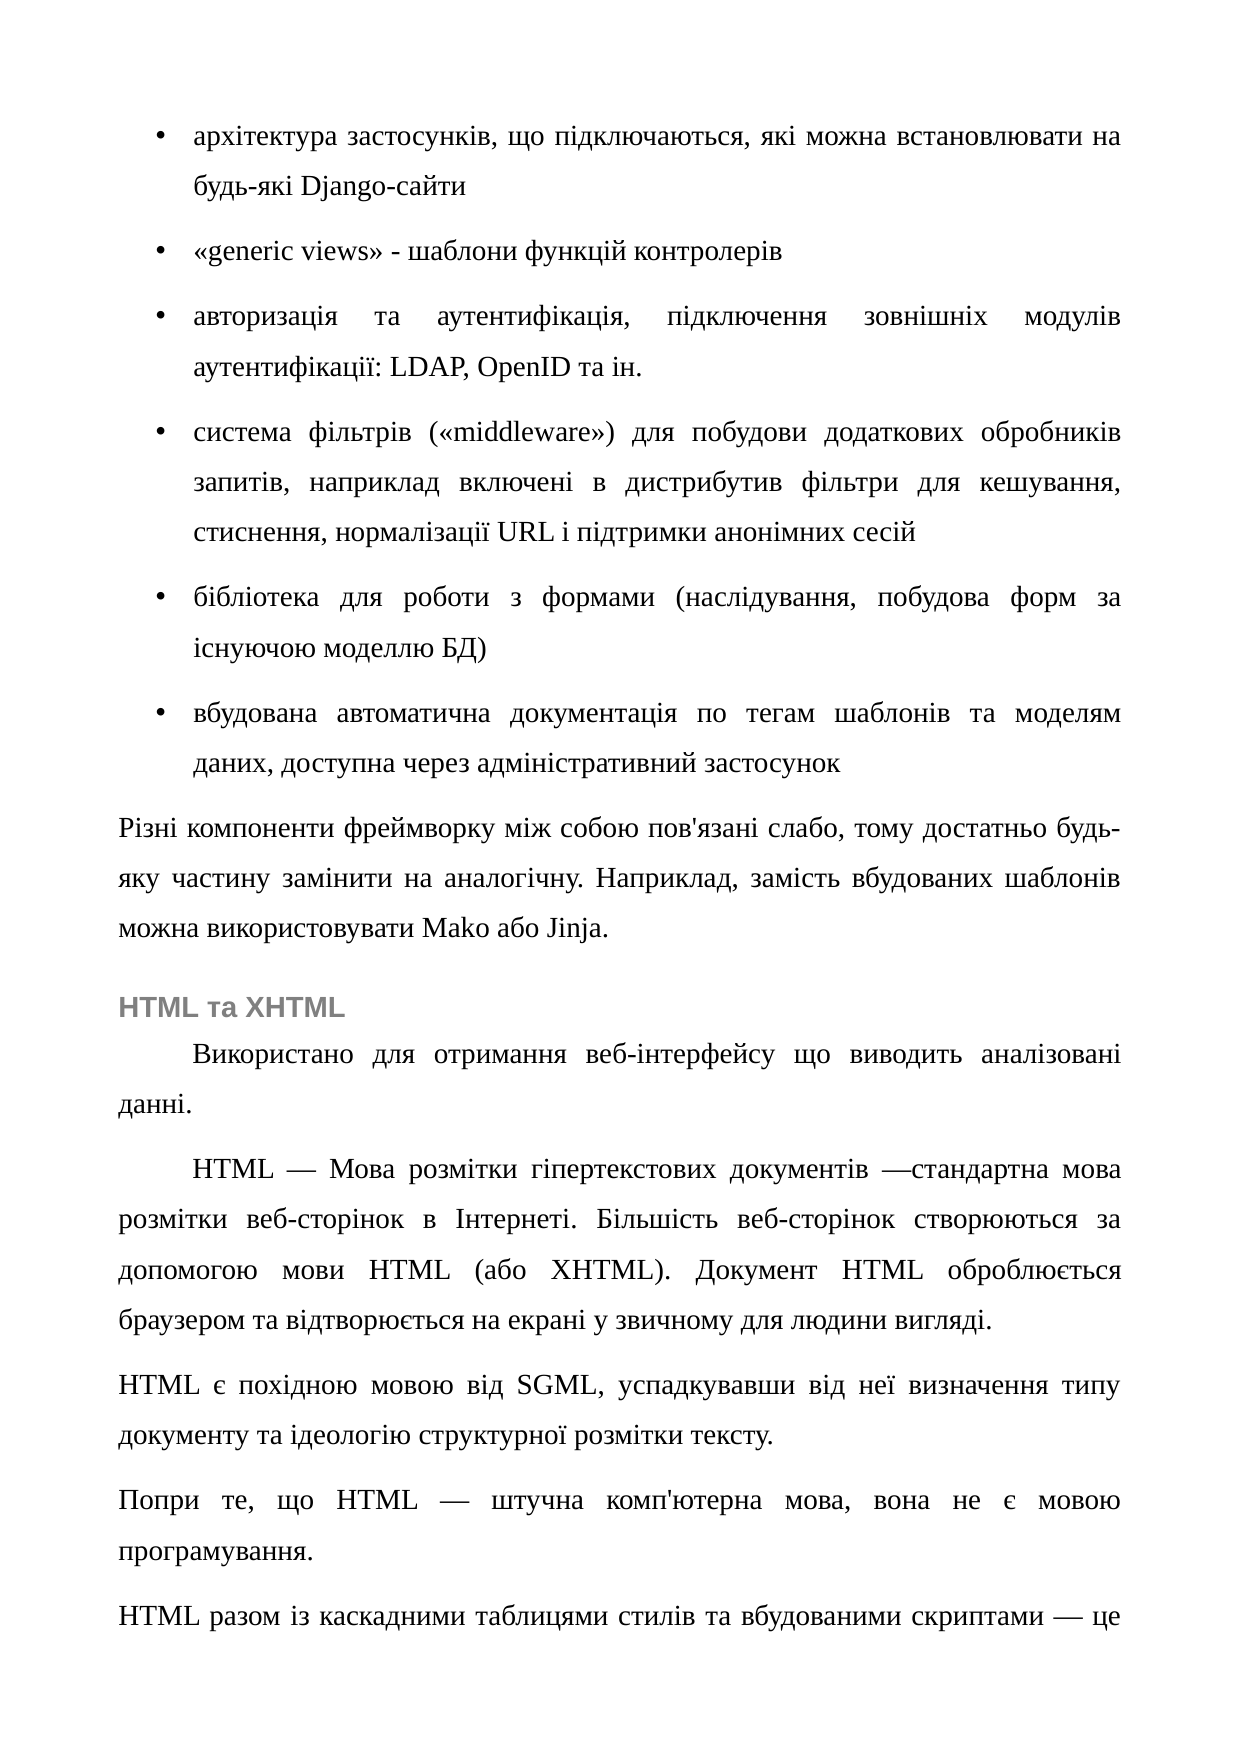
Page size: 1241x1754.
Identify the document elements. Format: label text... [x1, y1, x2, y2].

text Використано для отримання веб-інтерфейсу що виводить аналізовані данні. [118, 1036, 1122, 1120]
subtitle HTML та XHTML [118, 990, 1122, 1024]
text HTML є похідною мовою від SGML, успадкувавши від неї визначення типу документу та ідеологію структурної розмітки тексту. [118, 1367, 1122, 1451]
list бібліотека для роботи з формами (наслідування, побудова форм за існуючою моделлю БД) [156, 579, 1122, 663]
list «generic views» - шаблони функцій контролерів [156, 233, 1122, 267]
text Різні компоненти фреймворку між собою пов'язані слабо, тому достатньо будь-яку частину замінити на аналогічну. Наприклад, замість вбудованих шаблонів можна використовувати Mako або Jinja. [118, 810, 1122, 944]
list вбудована автоматична документація по тегам шаблонів та моделям даних, доступна через адміністративний застосунок [156, 695, 1122, 779]
text Попри те, що HTML — штучна комп'ютерна мова, вона не є мовою програмування. [118, 1482, 1122, 1566]
list авторизація та аутентифікація, підключення зовнішніх модулів аутентифікації: LDAP, OpenID та ін. [156, 298, 1122, 382]
list архітектура застосунків, що підключаються, які можна встановлювати на будь-які Django-сайти [156, 118, 1122, 202]
list система фільтрів («middleware») для побудови додаткових обробників запитів, наприклад включені в дистрибутив фільтри для кешування, стиснення, нормалізації URL і підтримки анонімних сесій [156, 414, 1122, 548]
text HTML — Мова розмітки гіпертекстових документів —стандартна мова розмітки веб-сторінок в Інтернеті. Більшість веб-сторінок створюються за допомогою мови HTML (або XHTML). Документ HTML оброблюється браузером та відтворюється на екрані у звичному для людини вигляді. [118, 1151, 1122, 1336]
text HTML разом із каскадними таблицями стилів та вбудованими скриптами — це [118, 1598, 1122, 1631]
